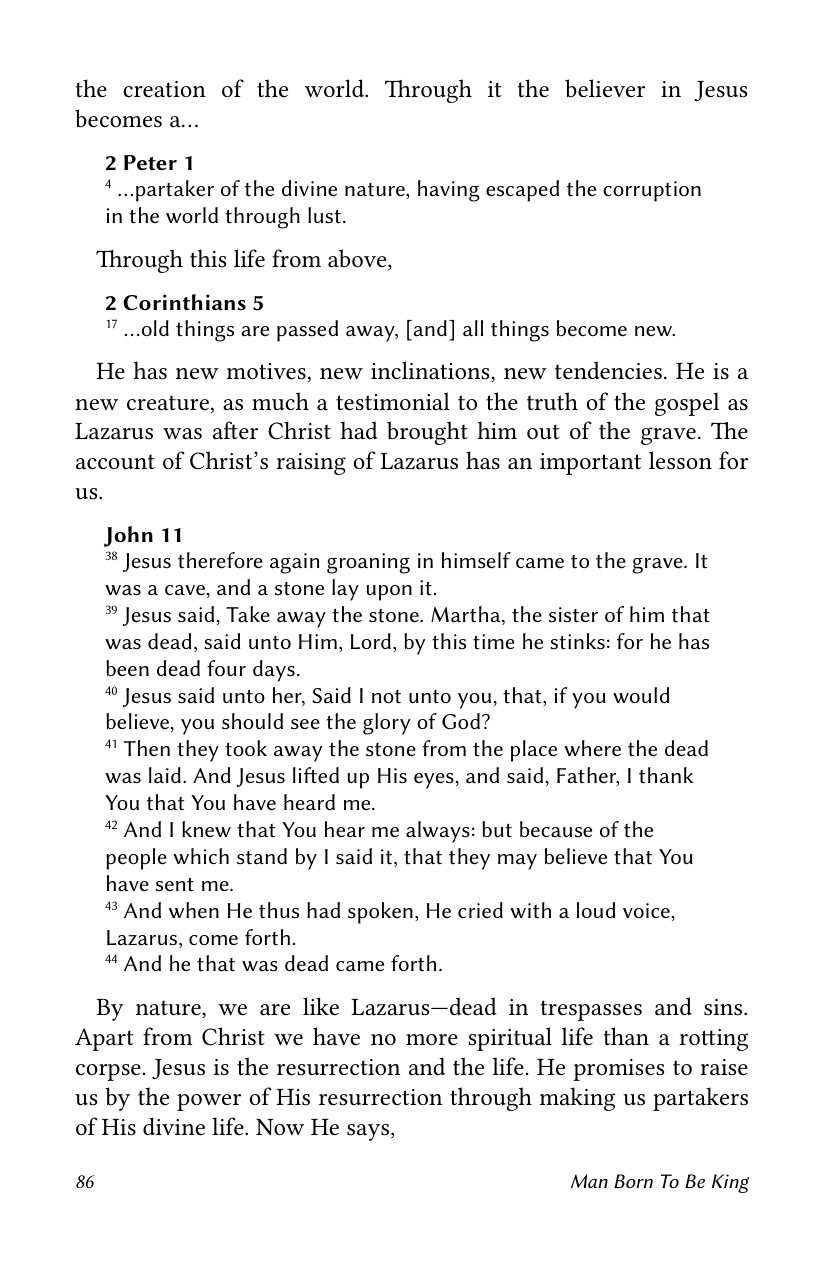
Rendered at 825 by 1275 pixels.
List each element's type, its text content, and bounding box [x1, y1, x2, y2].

text 42 And I knew that You hear me always: but because of the people which stand by I said it, that they may believe that You have sent me. [105, 817, 720, 897]
text 44 And he that was dead came forth. [105, 951, 720, 977]
text 40 Jesus said unto her, Said I not unto you, that, if you would believe, you should see the glory of God? [105, 683, 720, 736]
text He has new motives, new inclinations, new tendencies. He is a new creature, as much a testimonial to the truth of the gospel as Lazarus was after Christ had brought him out of the grave. The account of Christ’s raising of Lazarus has an important lesson for us. [75, 358, 750, 506]
text 41 Then they took away the stone from the place where the dead was laid. And Jesus lifted up His eyes, and said, Father, I thank You that You have heard me. [105, 736, 720, 816]
text 17 ...old things are passed away, [and] all things become new. [105, 316, 720, 342]
text 43 And when He thus had spoken, He cried with a loud voice, Lazarus, come forth. [105, 898, 720, 951]
text 39 Jesus said, Take away the stone. Martha, the sister of him that was dead, said unto Him, Lord, by this time he stinks: for he has been dead four days. [105, 602, 720, 682]
text 38 Jesus therefore again groaning in himself came to the grave. It was a cave, and a stone lay upon it. [105, 548, 720, 601]
text John 11 [105, 522, 750, 548]
text By nature, we are like Lazarus—dead in trespasses and sins. Apart from Christ we have no more spiritual life than a rotting corpse. Jesus is the resurrection and the life. He promises to raise us by the power of His resurrection through making us partakers of His divine life. Now He says, [75, 993, 750, 1141]
text 2 Corinthians 5 [105, 289, 750, 316]
text 2 Peter 1 [105, 150, 750, 176]
text 4 ...partaker of the divine nature, having escaped the corruption in the world through lust. [105, 176, 720, 229]
text Through this life from above, [75, 245, 750, 273]
text the creation of the world. Through it the believer in Jesus becomes a… [75, 75, 750, 133]
